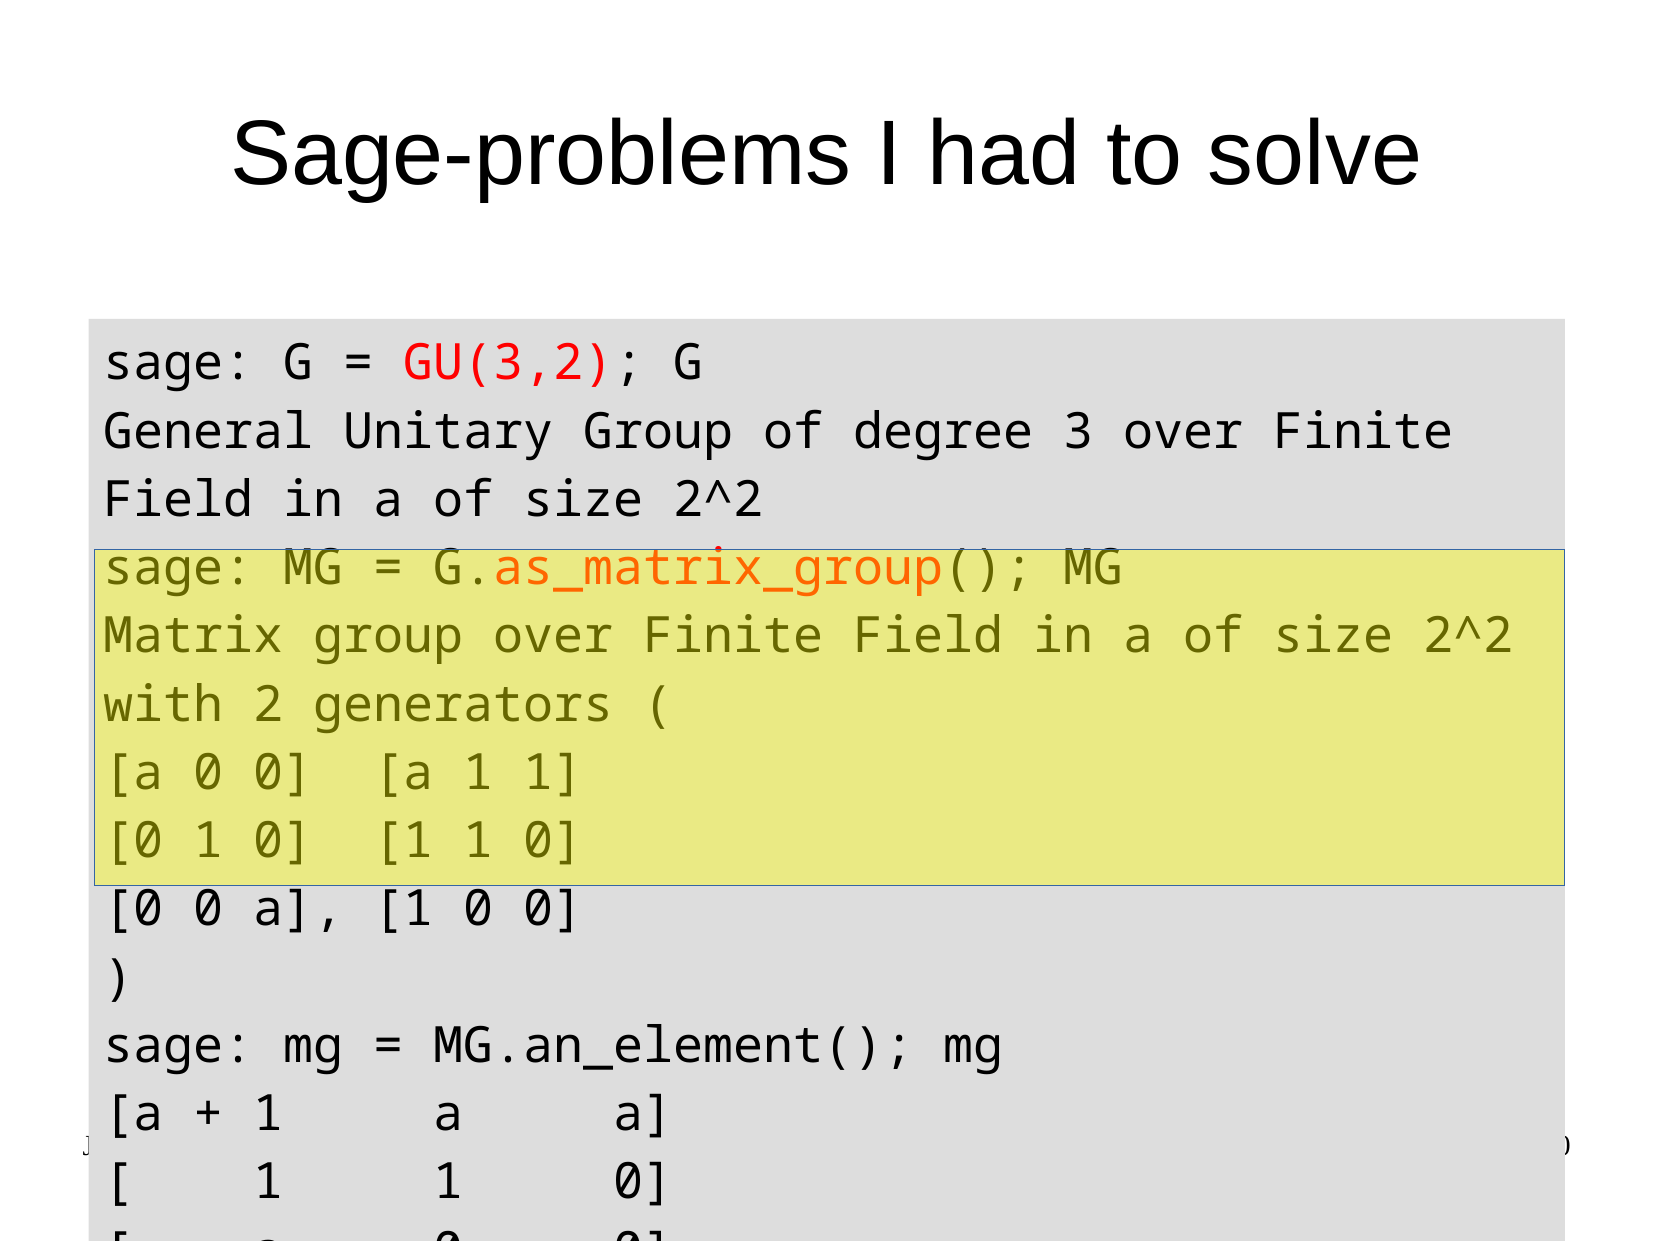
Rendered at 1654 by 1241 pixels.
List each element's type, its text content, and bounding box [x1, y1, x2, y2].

title Sage-problems I had to solve [82, 49, 1571, 257]
text_box sage: G = GU(3,2); G General Unitary Group of degree 3 over Finite Field in a of size 2^2 sage: MG = G.as_matrix_group(); MG Matrix group over Finite Field in a of size 2^2 with 2 generators ( [a 0 0] [a 1 1] [0 1 0] [1 1 0] [0 0 a], [1 0 0] ) sage: mg = MG.an_element(); mg [a + 1 a a] [ 1 1 0] [ a 0 0] [88, 318, 1565, 1129]
text_box [94, 549, 1565, 886]
